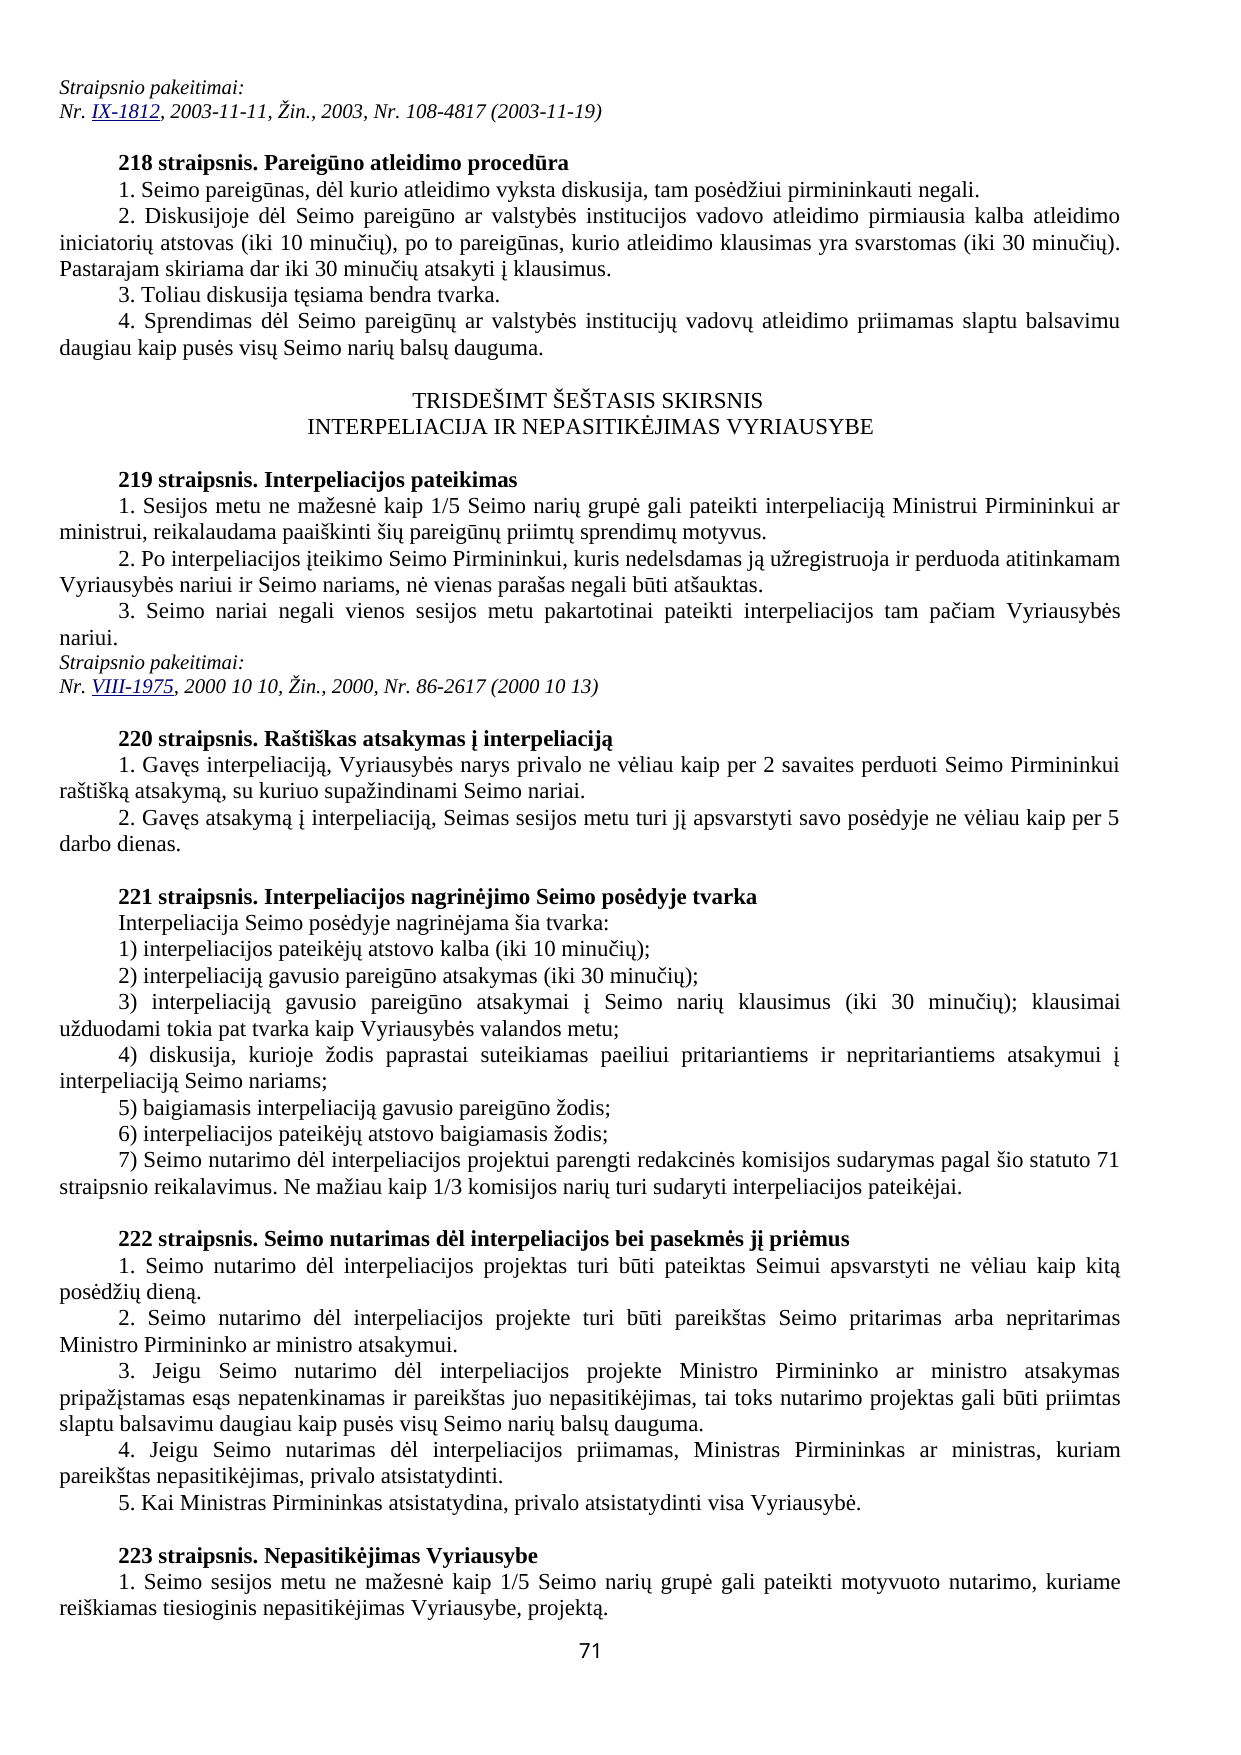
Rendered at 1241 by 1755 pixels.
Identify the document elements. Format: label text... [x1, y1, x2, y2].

text INTERPELIACIJA IR NEPASITIKĖJIMAS VYRIAUSYBE [59, 413, 1122, 439]
text Straipsnio pakeitimai: [59, 75, 1122, 99]
text Nr. VIII-1975, 2000 10 10, Žin., 2000, Nr. 86-2617 (2000 10 13) [59, 674, 1122, 698]
text 2. Diskusijoje dėl Seimo pareigūno ar valstybės institucijos vadovo atleidimo pirmiausia kalba atleidimo iniciatorių atstovas (iki 10 minučių), po to pareigūnas, kurio atleidimo klausimas yra svarstomas (iki 30 minučių). Pastarajam skiriama dar iki 30 minučių atsakyti į klausimus. [59, 202, 1122, 281]
text 1. Seimo sesijos metu ne mažesnė kaip 1/5 Seimo narių grupė gali pateikti motyvuoto nutarimo, kuriame reiškiamas tiesioginis nepasitikėjimas Vyriausybe, projektą. [59, 1568, 1122, 1621]
text 219 straipsnis. Interpeliacijos pateikimas [59, 466, 1122, 492]
text Nr. IX-1812, 2003-11-11, Žin., 2003, Nr. 108-4817 (2003-11-19) [59, 99, 1122, 123]
text 1. Seimo pareigūnas, dėl kurio atleidimo vyksta diskusija, tam posėdžiui pirmininkauti negali. [59, 176, 1122, 202]
text 1. Gavęs interpeliaciją, Vyriausybės narys privalo ne vėliau kaip per 2 savaites perduoti Seimo Pirmininkui raštišką atsakymą, su kuriuo supažindinami Seimo nariai. [59, 751, 1122, 804]
text 3. Seimo nariai negali vienos sesijos metu pakartotinai pateikti interpeliacijos tam pačiam Vyriausybės nariui. [59, 597, 1122, 650]
text 2. Gavęs atsakymą į interpeliaciją, Seimas sesijos metu turi jį apsvarstyti savo posėdyje ne vėliau kaip per 5 darbo dienas. [59, 804, 1122, 856]
text 3. Jeigu Seimo nutarimo dėl interpeliacijos projekte Ministro Pirmininko ar ministro atsakymas pripažįstamas esąs nepatenkinamas ir pareikštas juo nepasitikėjimas, tai toks nutarimo projektas gali būti priimtas slaptu balsavimu daugiau kaip pusės visų Seimo narių balsų dauguma. [59, 1357, 1122, 1436]
text 1. Sesijos metu ne mažesnė kaip 1/5 Seimo narių grupė gali pateikti interpeliaciją Ministrui Pirmininkui ar ministrui, reikalaudama paaiškinti šių pareigūnų priimtų sprendimų motyvus. [59, 492, 1122, 545]
text 4. Jeigu Seimo nutarimas dėl interpeliacijos priimamas, Ministras Pirmininkas ar ministras, kuriam pareikštas nepasitikėjimas, privalo atsistatydinti. [59, 1436, 1122, 1489]
text 3. Toliau diskusija tęsiama bendra tvarka. [59, 281, 1122, 308]
text 3) interpeliaciją gavusio pareigūno atsakymai į Seimo narių klausimus (iki 30 minučių); klausimai užduodami tokia pat tvarka kaip Vyriausybės valandos metu; [59, 988, 1122, 1041]
text 2. Seimo nutarimo dėl interpeliacijos projekte turi būti pareikštas Seimo pritarimas arba nepritarimas Ministro Pirmininko ar ministro atsakymui. [59, 1304, 1122, 1357]
text 5. Kai Ministras Pirmininkas atsistatydina, privalo atsistatydinti visa Vyriausybė. [59, 1489, 1122, 1515]
text 218 straipsnis. Pareigūno atleidimo procedūra [59, 149, 1122, 176]
text 223 straipsnis. Nepasitikėjimas Vyriausybe [59, 1542, 1122, 1568]
text 6) interpeliacijos pateikėjų atstovo baigiamasis žodis; [59, 1120, 1122, 1146]
text 4. Sprendimas dėl Seimo pareigūnų ar valstybės institucijų vadovų atleidimo priimamas slaptu balsavimu daugiau kaip pusės visų Seimo narių balsų dauguma. [59, 308, 1122, 360]
text 1) interpeliacijos pateikėjų atstovo kalba (iki 10 minučių); [59, 936, 1122, 962]
text 2. Po interpeliacijos įteikimo Seimo Pirmininkui, kuris nedelsdamas ją užregistruoja ir perduoda atitinkamam Vyriausybės nariui ir Seimo nariams, nė vienas parašas negali būti atšauktas. [59, 545, 1122, 597]
text 221 straipsnis. Interpeliacijos nagrinėjimo Seimo posėdyje tvarka [59, 883, 1122, 909]
text 222 straipsnis. Seimo nutarimas dėl interpeliacijos bei pasekmės jį priėmus [59, 1225, 1122, 1252]
text 2) interpeliaciją gavusio pareigūno atsakymas (iki 30 minučių); [59, 962, 1122, 988]
text 7) Seimo nutarimo dėl interpeliacijos projektui parengti redakcinės komisijos sudarymas pagal šio statuto 71 straipsnio reikalavimus. Ne mažiau kaip 1/3 komisijos narių turi sudaryti interpeliacijos pateikėjai. [59, 1146, 1122, 1199]
text 4) diskusija, kurioje žodis paprastai suteikiamas paeiliui pritariantiems ir nepritariantiems atsakymui į interpeliaciją Seimo nariams; [59, 1041, 1122, 1094]
text Straipsnio pakeitimai: [59, 650, 1122, 674]
text 5) baigiamasis interpeliaciją gavusio pareigūno žodis; [59, 1094, 1122, 1120]
text 220 straipsnis. Raštiškas atsakymas į interpeliaciją [59, 725, 1122, 751]
text TRISDEŠIMT ŠEŠTASIS SKIRSNIS [59, 387, 1122, 413]
text Interpeliacija Seimo posėdyje nagrinėjama šia tvarka: [59, 909, 1122, 936]
text 1. Seimo nutarimo dėl interpeliacijos projektas turi būti pateiktas Seimui apsvarstyti ne vėliau kaip kitą posėdžių dieną. [59, 1252, 1122, 1304]
